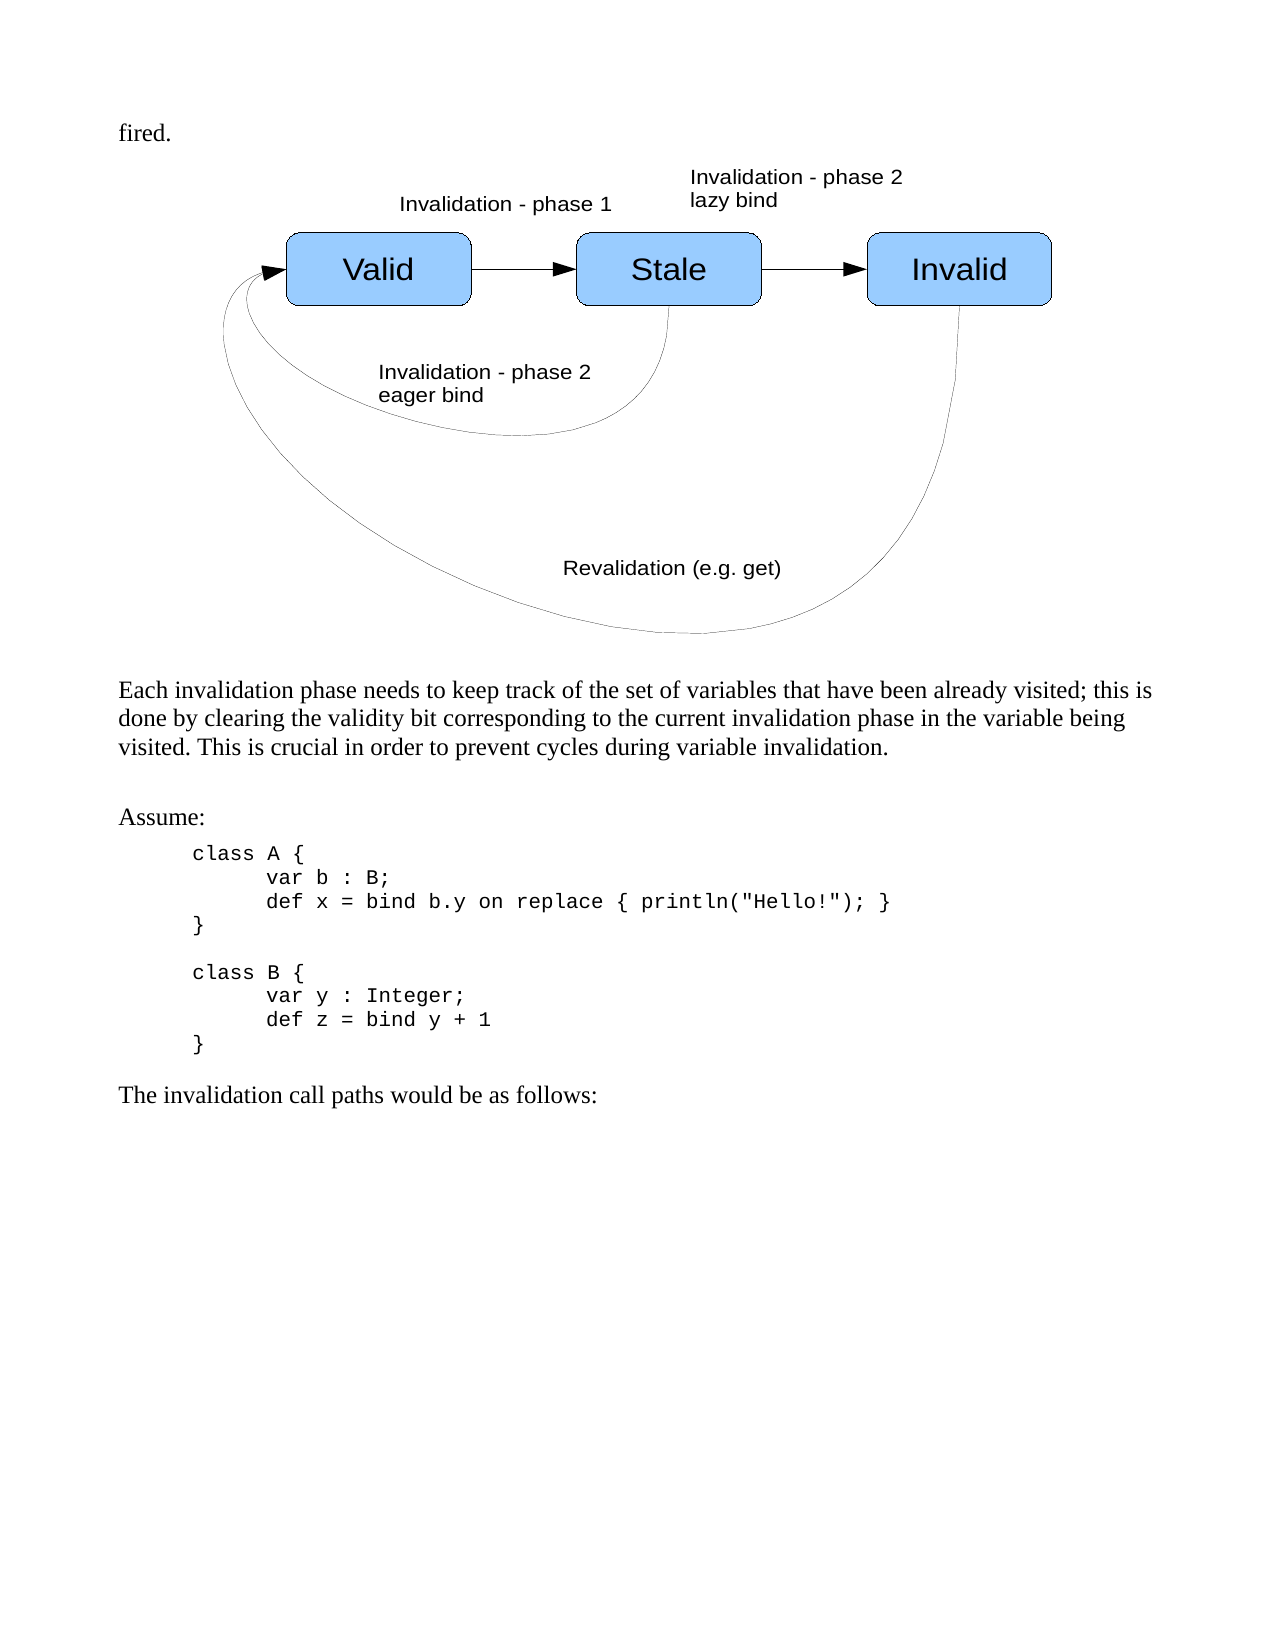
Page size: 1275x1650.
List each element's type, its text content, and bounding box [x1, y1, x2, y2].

text var b : B; [118, 867, 1157, 891]
text } [118, 1033, 1157, 1056]
text class A { [118, 843, 1157, 867]
text fired. [118, 118, 1157, 147]
text def x = bind b.y on replace { println("Hello!"); } [118, 891, 1157, 914]
text Assume: [118, 802, 1157, 831]
text Each invalidation phase needs to keep track of the set of variables that have been already visited; this is done by clearing the validity bit corresponding to the current invalidation phase in the variable being visited. This is crucial in order to prevent cycles during variable invalidation. [118, 675, 1157, 761]
text def z = bind y + 1 [118, 1009, 1157, 1033]
text } [118, 914, 1157, 938]
text The invalidation call paths would be as follows: [118, 1080, 1157, 1109]
text var y : Integer; [118, 985, 1157, 1009]
text class B { [118, 962, 1157, 985]
